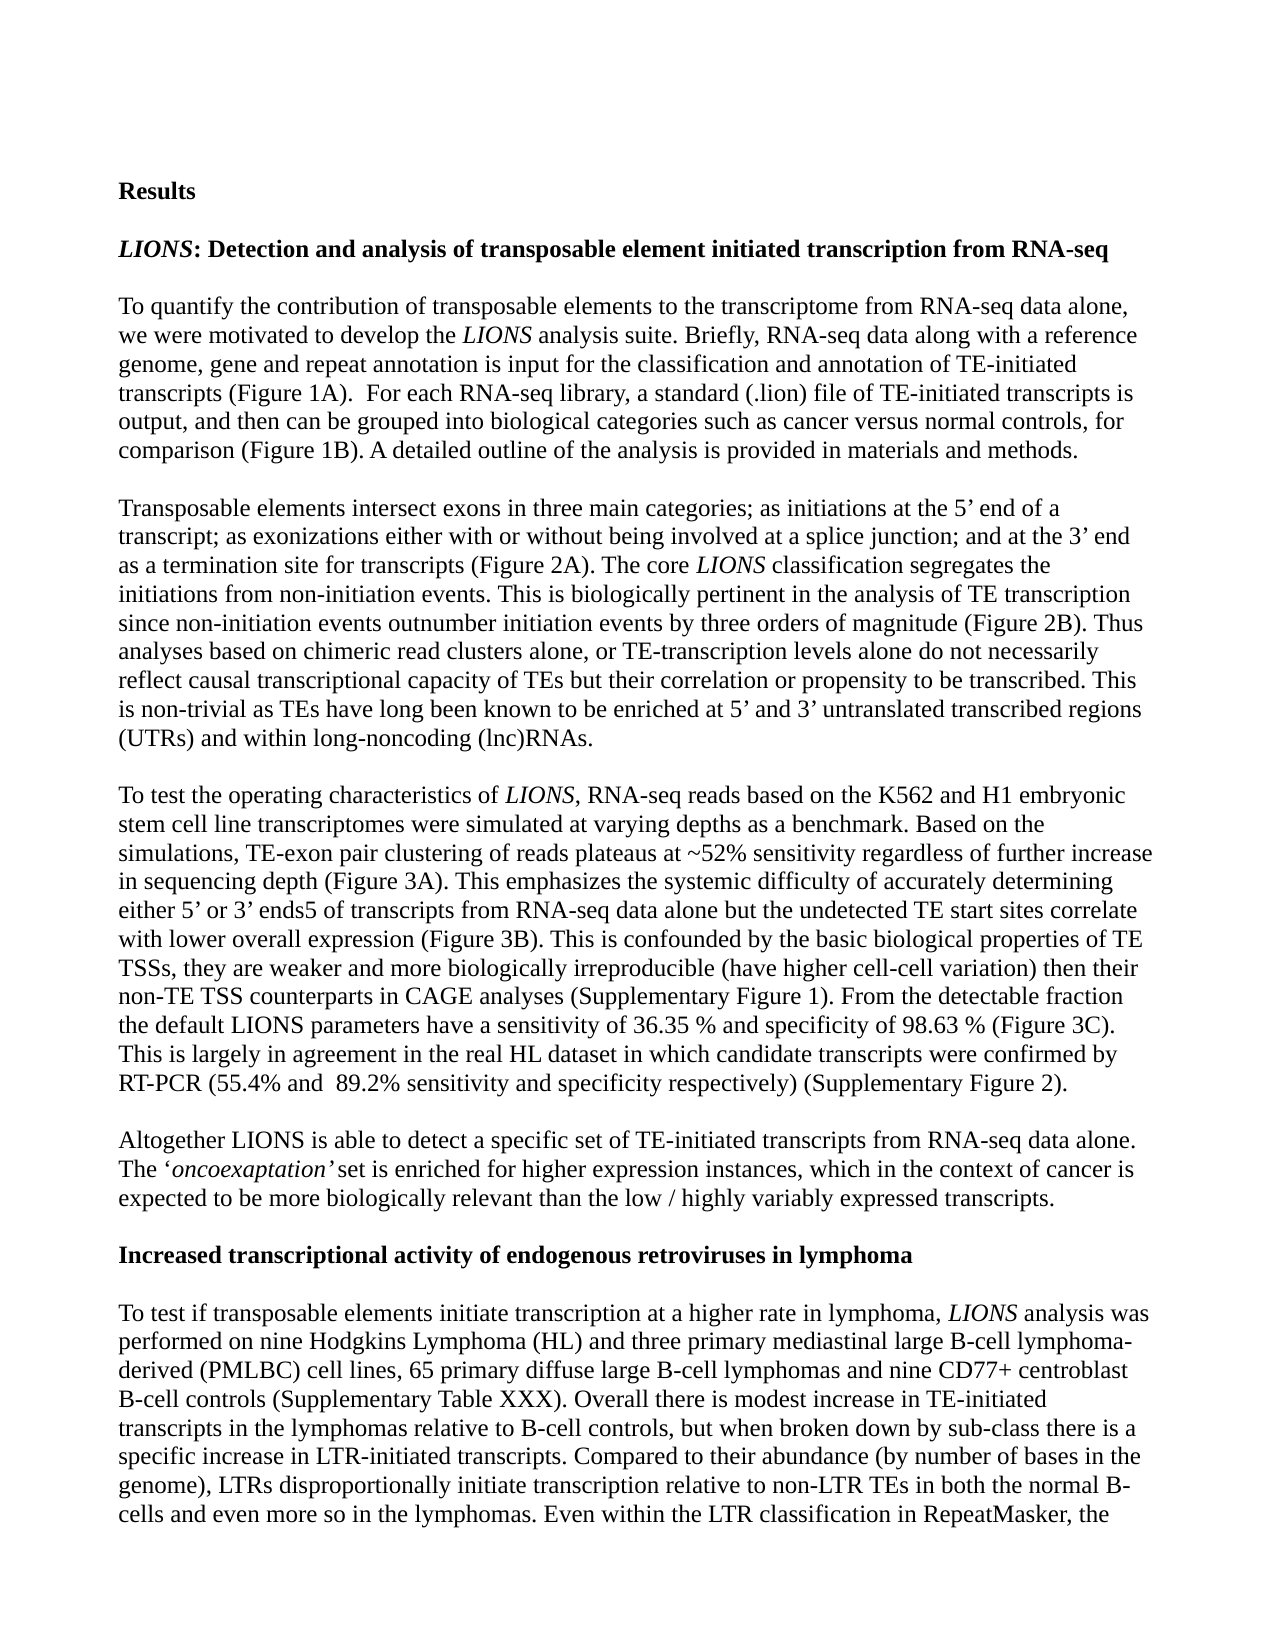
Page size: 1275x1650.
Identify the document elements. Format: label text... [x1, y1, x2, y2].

text LIONS: Detection and analysis of transposable element initiated transcription from RNA-seq [118, 234, 1157, 263]
text Altogether LIONS is able to detect a specific set of TE-initiated transcripts from RNA-seq data alone. The ‘oncoexaptation’ set is enriched for higher expression instances, which in the context of cancer is expected to be more biologically relevant than the low / highly variably expressed transcripts. [118, 1125, 1157, 1211]
text Results [118, 176, 1157, 205]
text To quantify the contribution of transposable elements to the transcriptome from RNA-seq data alone, we were motivated to develop the LIONS analysis suite. Briefly, RNA-seq data along with a reference genome, gene and repeat annotation is input for the classification and annotation of TE-initiated transcripts (Figure 1A). For each RNA-seq library, a standard (.lion) file of TE-initiated transcripts is output, and then can be grouped into biological categories such as cancer versus normal controls, for comparison (Figure 1B). A detailed outline of the analysis is provided in materials and methods. [118, 291, 1157, 464]
text Transposable elements intersect exons in three main categories; as initiations at the 5’ end of a transcript; as exonizations either with or without being involved at a splice junction; and at the 3’ end as a termination site for transcripts (Figure 2A). The core LIONS classification segregates the initiations from non-initiation events. This is biologically pertinent in the analysis of TE transcription since non-initiation events outnumber initiation events by three orders of magnitude (Figure 2B). Thus analyses based on chimeric read clusters alone, or TE-transcription levels alone do not necessarily reflect causal transcriptional capacity of TEs but their correlation or propensity to be transcribed. This is non-trivial as TEs have long been known to be enriched at 5’ and 3’ untranslated transcribed regions (UTRs) and within long-noncoding (lnc)RNAs. [118, 493, 1157, 751]
text To test the operating characteristics of LIONS, RNA-seq reads based on the K562 and H1 embryonic stem cell line transcriptomes were simulated at varying depths as a benchmark. Based on the simulations, TE-exon pair clustering of reads plateaus at ~52% sensitivity regardless of further increase in sequencing depth (Figure 3A). This emphasizes the systemic difficulty of accurately determining either 5’ or 3’ ends5 of transcripts from RNA-seq data alone but the undetected TE start sites correlate with lower overall expression (Figure 3B). This is confounded by the basic biological properties of TE TSSs, they are weaker and more biologically irreproducible (have higher cell-cell variation) then their non-TE TSS counterparts in CAGE analyses (Supplementary Figure 1). From the detectable fraction the default LIONS parameters have a sensitivity of 36.35 % and specificity of 98.63 % (Figure 3C). This is largely in agreement in the real HL dataset in which candidate transcripts were confirmed by RT-PCR (55.4% and 89.2% sensitivity and specificity respectively) (Supplementary Figure 2). [118, 780, 1157, 1096]
text To test if transposable elements initiate transcription at a higher rate in lymphoma, LIONS analysis was performed on nine Hodgkins Lymphoma (HL) and three primary mediastinal large B-cell lymphoma-derived (PMLBC) cell lines, 65 primary diffuse large B-cell lymphomas and nine CD77+ centroblast B-cell controls (Supplementary Table XXX). Overall there is modest increase in TE-initiated transcripts in the lymphomas relative to B-cell controls, but when broken down by sub-class there is a specific increase in LTR-initiated transcripts. Compared to their abundance (by number of bases in the genome), LTRs disproportionally initiate transcription relative to non-LTR TEs in both the normal B-cells and even more so in the lymphomas. Even within the LTR classification in RepeatMasker, the [118, 1298, 1157, 1528]
text Increased transcriptional activity of endogenous retroviruses in lymphoma [118, 1240, 1157, 1269]
